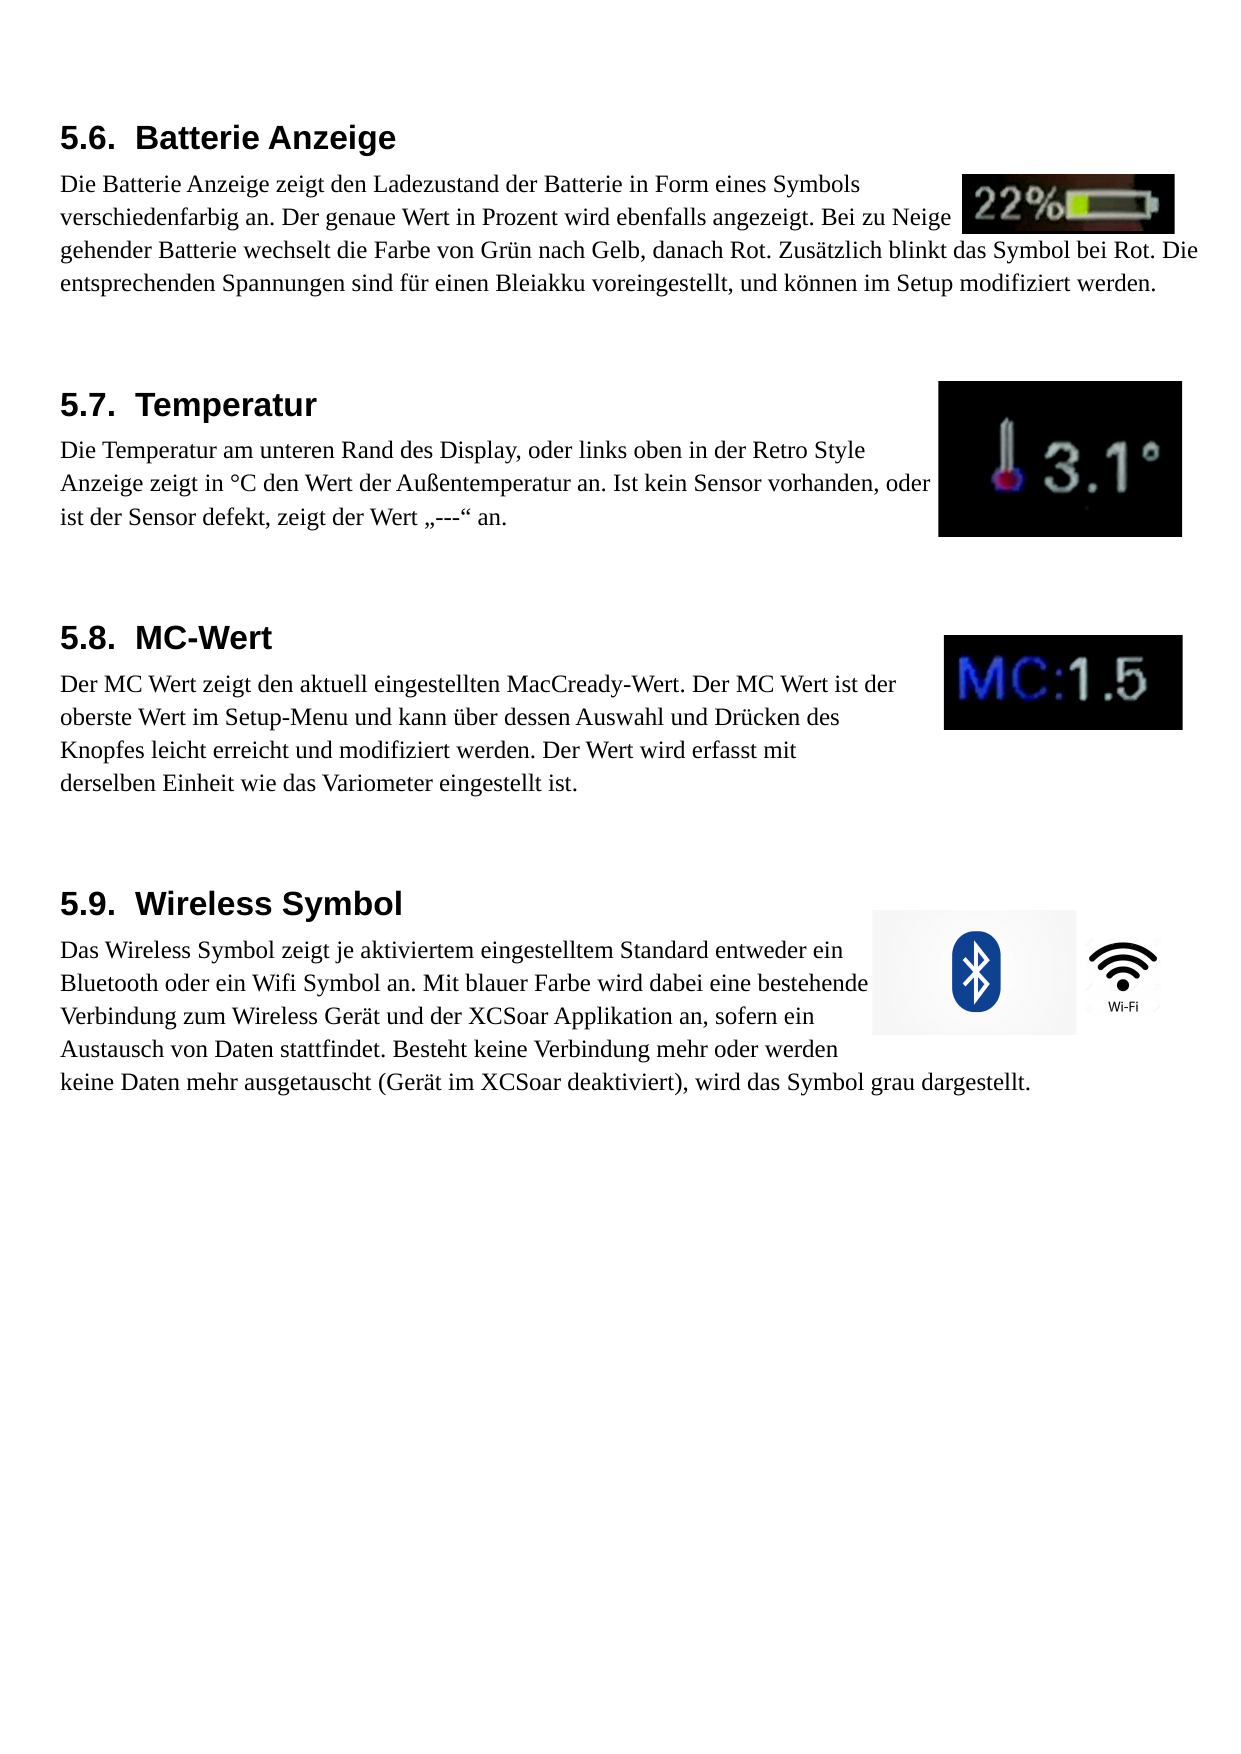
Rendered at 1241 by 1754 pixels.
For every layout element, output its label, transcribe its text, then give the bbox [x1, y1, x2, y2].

picture [872, 910, 1077, 1035]
text Die Temperatur am unteren Rand des Display, oder links oben in der Retro Style Anzeige zeigt in °C den Wert der Außentemperatur an. Ist kein Sensor vorhanden, oder ist der Sensor defekt, zeigt der Wert „---“ an. [60, 436, 938, 530]
picture [1083, 936, 1163, 1015]
subtitle [1183, 384, 1207, 423]
text Das Wireless Symbol zeigt je aktiviertem eingestelltem Standard entweder ein Bluetooth oder ein Wifi Symbol an. Mit blauer Farbe wird dabei eine bestehende Verbindung zum Wireless Gerät und der XCSoar Applikation an, sofern ein Austausch von Daten stattfindet. Besteht keine Verbindung mehr oder werden keine Daten mehr ausgetauscht (Gerät im XCSoar deaktiviert), wird das Symbol grau dargestellt. [60, 935, 1207, 1096]
subtitle MC-Wert [60, 618, 1207, 656]
subtitle Wireless Symbol [60, 884, 1207, 922]
picture [943, 635, 1183, 730]
text Der MC Wert zeigt den aktuell eingestellten MacCready-Wert. Der MC Wert ist der oberste Wert im Setup-Menu und kann über dessen Auswahl und Drücken des Knopfes leicht erreicht und modifiziert werden. Der Wert wird erfasst mit derselben Einheit wie das Variometer eingestellt ist. [60, 669, 1207, 797]
picture [962, 174, 1175, 234]
picture [938, 381, 1183, 537]
subtitle Temperatur [60, 384, 938, 423]
subtitle Batterie Anzeige [60, 118, 1207, 157]
text Die Batterie Anzeige zeigt den Ladezustand der Batterie in Form eines Symbols verschiedenfarbig an. Der genaue Wert in Prozent wird ebenfalls angezeigt. Bei zu Neige gehender Batterie wechselt die Farbe von Grün nach Gelb, danach Rot. Zusätzlich blinkt das Symbol bei Rot. Die entsprechenden Spannungen sind für einen Bleiakku voreingestellt, und können im Setup modifiziert werden. [60, 169, 1207, 297]
